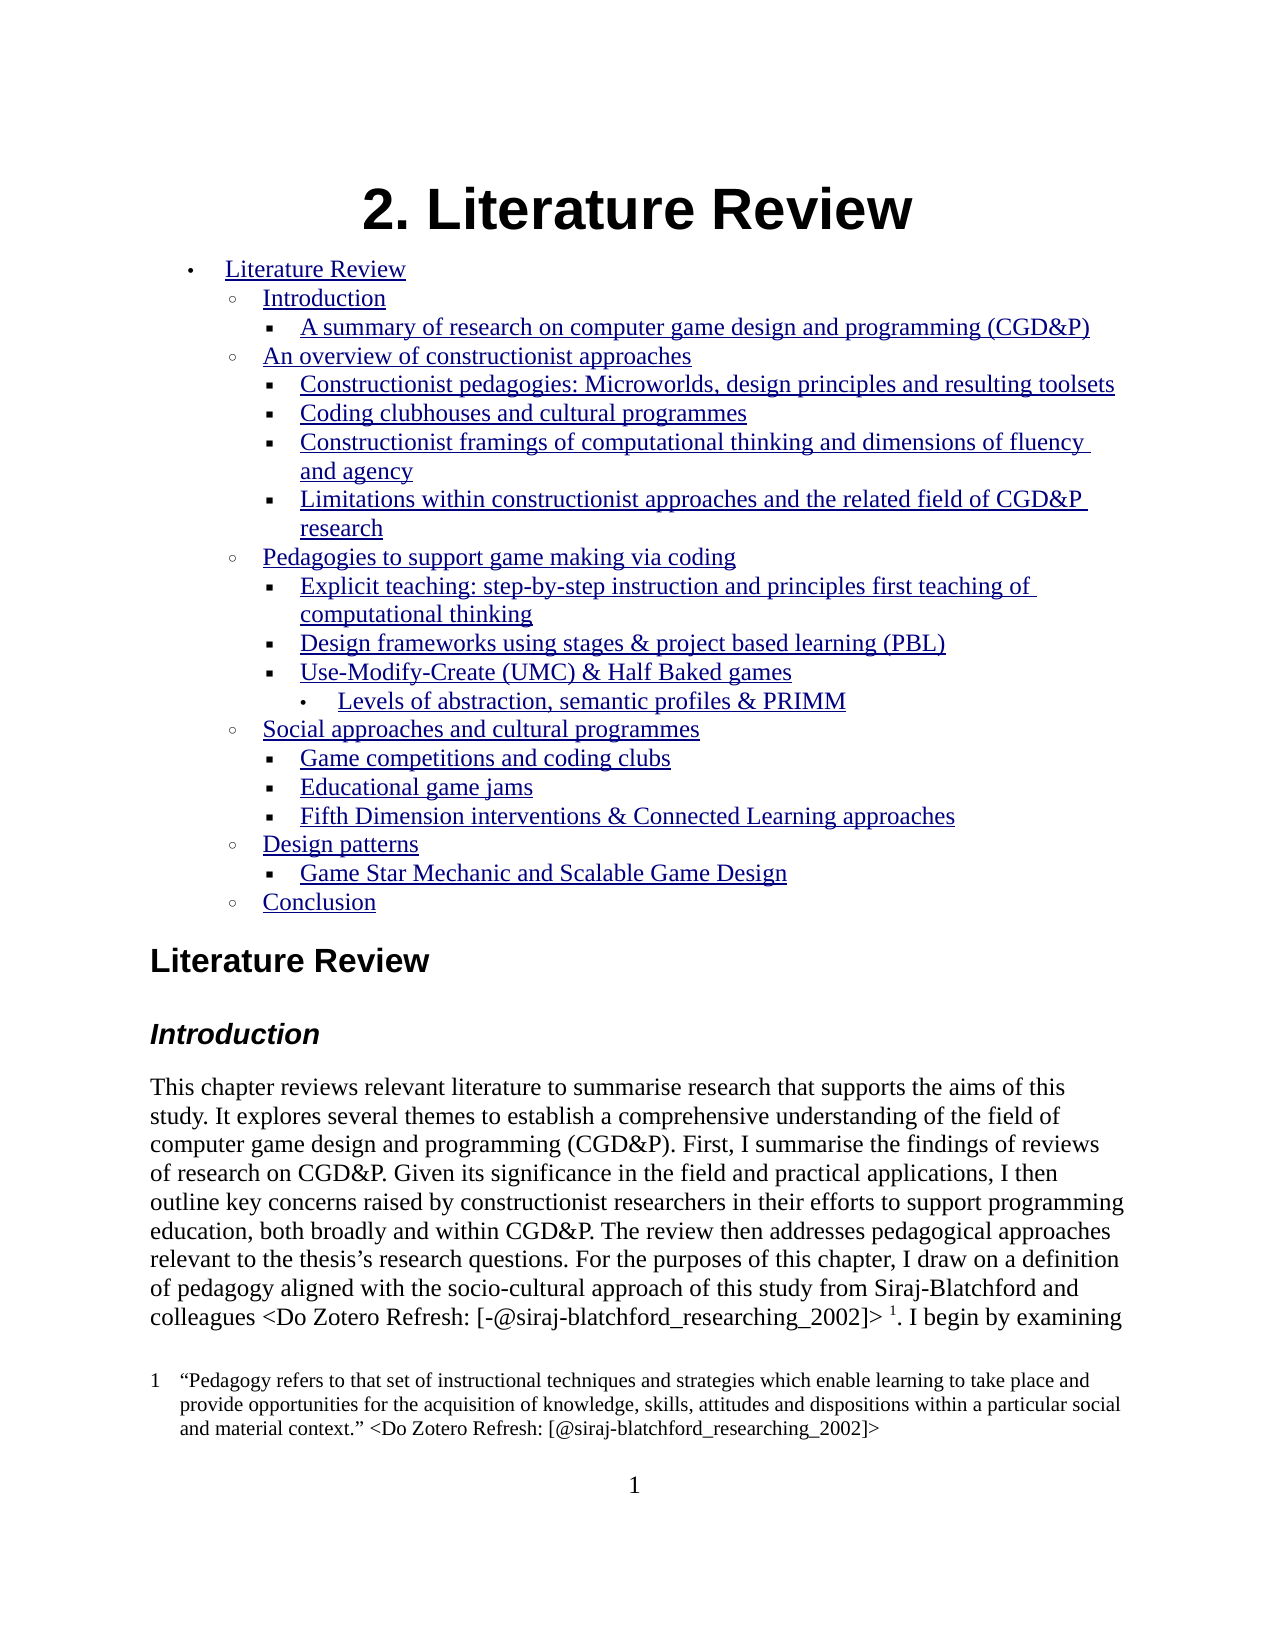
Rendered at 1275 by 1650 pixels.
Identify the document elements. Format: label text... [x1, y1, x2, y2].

list A summary of research on computer game design and programming (CGD&P) [262, 312, 1125, 341]
list Educational game jams [262, 772, 1125, 801]
list Use-Modify-Create (UMC) & Half Baked games [262, 657, 1125, 686]
subtitle Literature Review [150, 941, 1125, 979]
list Game competitions and coding clubs [262, 743, 1125, 772]
text “Pedagogy refers to that set of instructional techniques and strategies which enable learning to take place and provide opportunities for the acquisition of knowledge, skills, attitudes and dispositions within a particular social and material context.” <Do Zotero Refresh: [@siraj-blatchford_researching_2002]> [150, 1368, 1125, 1440]
subtitle Introduction [150, 1017, 1125, 1051]
list Literature Review [187, 254, 1125, 283]
list Levels of abstraction, semantic profiles & PRIMM [300, 686, 1125, 714]
list Pedagogies to support game making via coding [225, 542, 1125, 571]
list Design frameworks using stages & project based learning (PBL) [262, 628, 1125, 657]
list Conclusion [225, 887, 1125, 916]
list Limitations within constructionist approaches and the related field of CGD&P research [262, 484, 1125, 542]
list Fifth Dimension interventions & Connected Learning approaches [262, 801, 1125, 829]
list Introduction [225, 283, 1125, 312]
list Game Star Mechanic and Scalable Game Design [262, 858, 1125, 887]
text This chapter reviews relevant literature to summarise research that supports the aims of this study. It explores several themes to establish a comprehensive understanding of the field of computer game design and programming (CGD&P). First, I summarise the findings of reviews of research on CGD&P. Given its significance in the field and practical applications, I then outline key concerns raised by constructionist researchers in their efforts to support programming education, both broadly and within CGD&P. The review then addresses pedagogical approaches relevant to the thesis’s research questions. For the purposes of this chapter, I draw on a definition of pedagogy aligned with the socio-cultural approach of this study from Siraj-Blatchford and colleagues <Do Zotero Refresh: [-@siraj-blatchford_researching_2002]> . I begin by examining [150, 1072, 1125, 1331]
list Constructionist pedagogies: Microworlds, design principles and resulting toolsets [262, 369, 1125, 398]
list Coding clubhouses and cultural programmes [262, 398, 1125, 427]
list An overview of constructionist approaches [225, 341, 1125, 369]
list Social approaches and cultural programmes [225, 714, 1125, 743]
list Explicit teaching: step-by-step instruction and principles first teaching of computational thinking [262, 571, 1125, 628]
list Constructionist framings of computational thinking and dimensions of fluency and agency [262, 427, 1125, 484]
list Design patterns [225, 829, 1125, 858]
title 2. Literature Review [150, 175, 1125, 242]
